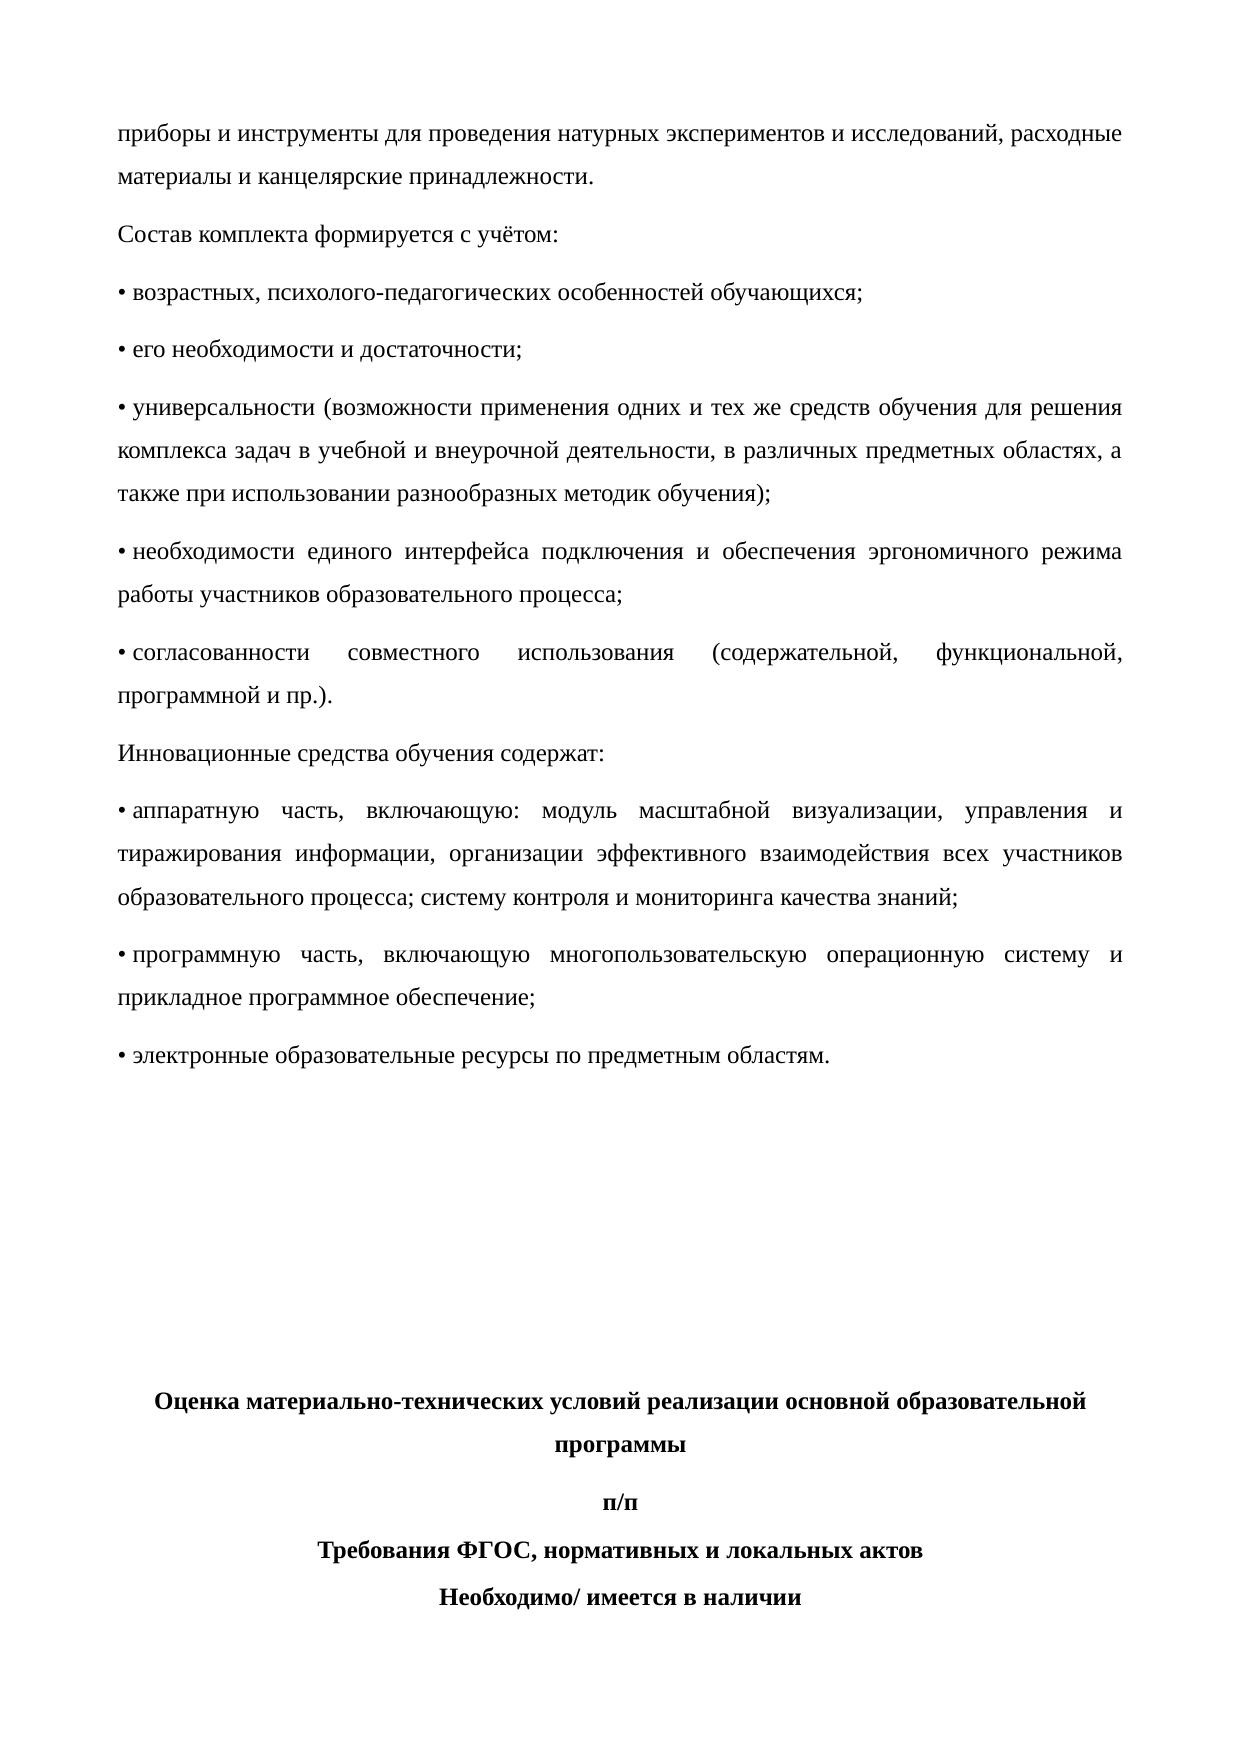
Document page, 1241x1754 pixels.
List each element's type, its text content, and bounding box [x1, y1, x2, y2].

text Состав комплекта формируется с учётом: [117, 219, 1123, 248]
text • аппаратную часть, включающую: модуль масштабной визуализации, управления и тиражирования информации, организации эффективного взаимодействия всех участников образовательного процесса; систему контроля и мониторинга качества знаний; [117, 795, 1123, 910]
text Необходимо/ имеется в наличии [117, 1582, 1123, 1611]
text Требования ФГОС, нормативных и локальных актов [117, 1535, 1123, 1564]
text приборы и инструменты для проведения натурных экспериментов и исследований, расходные материалы и канцелярские принадлежности. [117, 118, 1123, 190]
text • необходимости единого интерфейса подключения и обеспечения эргономичного режима работы участников образовательного процесса; [117, 536, 1123, 608]
text Оценка материально-технических условий реализации основной образовательной программы [117, 1386, 1123, 1458]
text • универсальности (возможности применения одних и тех же средств обучения для решения комплекса задач в учебной и внеурочной деятельности, в различных предметных областях, а также при использовании разнообразных методик обучения); [117, 392, 1123, 507]
text Инновационные средства обучения содержат: [117, 738, 1123, 766]
text • возрастных, психолого-педагогических особенностей обучающихся; [117, 277, 1123, 305]
text • его необходимости и достаточности; [117, 334, 1123, 363]
text • программную часть, включающую многопользовательскую операционную систему и прикладное программное обеспечение; [117, 939, 1123, 1011]
text п/п [117, 1487, 1123, 1516]
text • электронные образовательные ресурсы по предметным областям. [117, 1040, 1123, 1069]
text • согласованности совместного использования (содержательной, функциональной, программной и пр.). [117, 637, 1123, 709]
